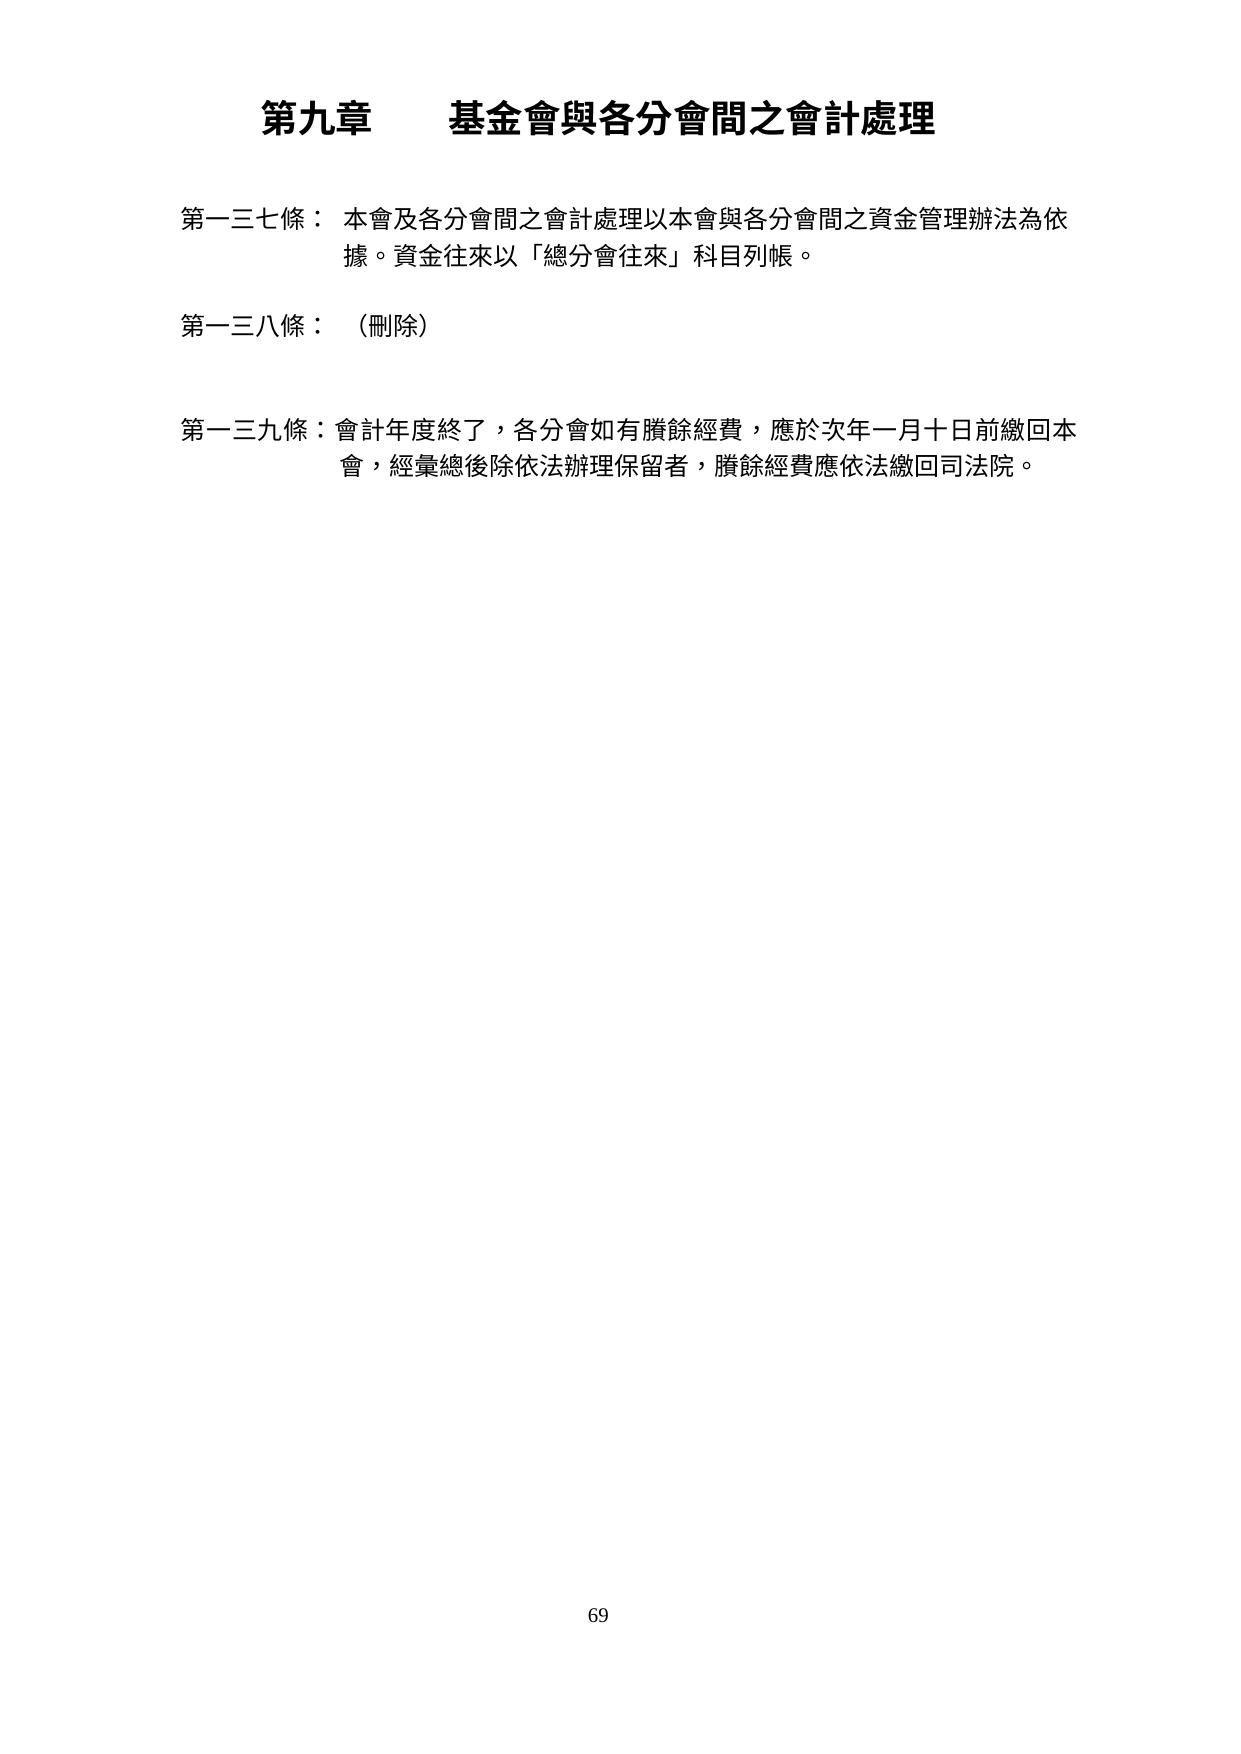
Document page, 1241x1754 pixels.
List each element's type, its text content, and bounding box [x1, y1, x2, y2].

text 第九章 基金會與各分會間之會計處理 [118, 89, 1078, 143]
text 第一三九條：會計年度終了，各分會如有賸餘經費，應於次年一月十日前繳回本會，經彙總後除依法辦理保留者，賸餘經費應依法繳回司法院。 [181, 411, 1078, 483]
text 第一三八條： （刪除） [168, 306, 1078, 342]
text 第一三七條： 本會及各分會間之會計處理以本會與各分會間之資金管理辦法為依據。資金往來以「總分會往來」科目列帳。 [181, 200, 1078, 272]
